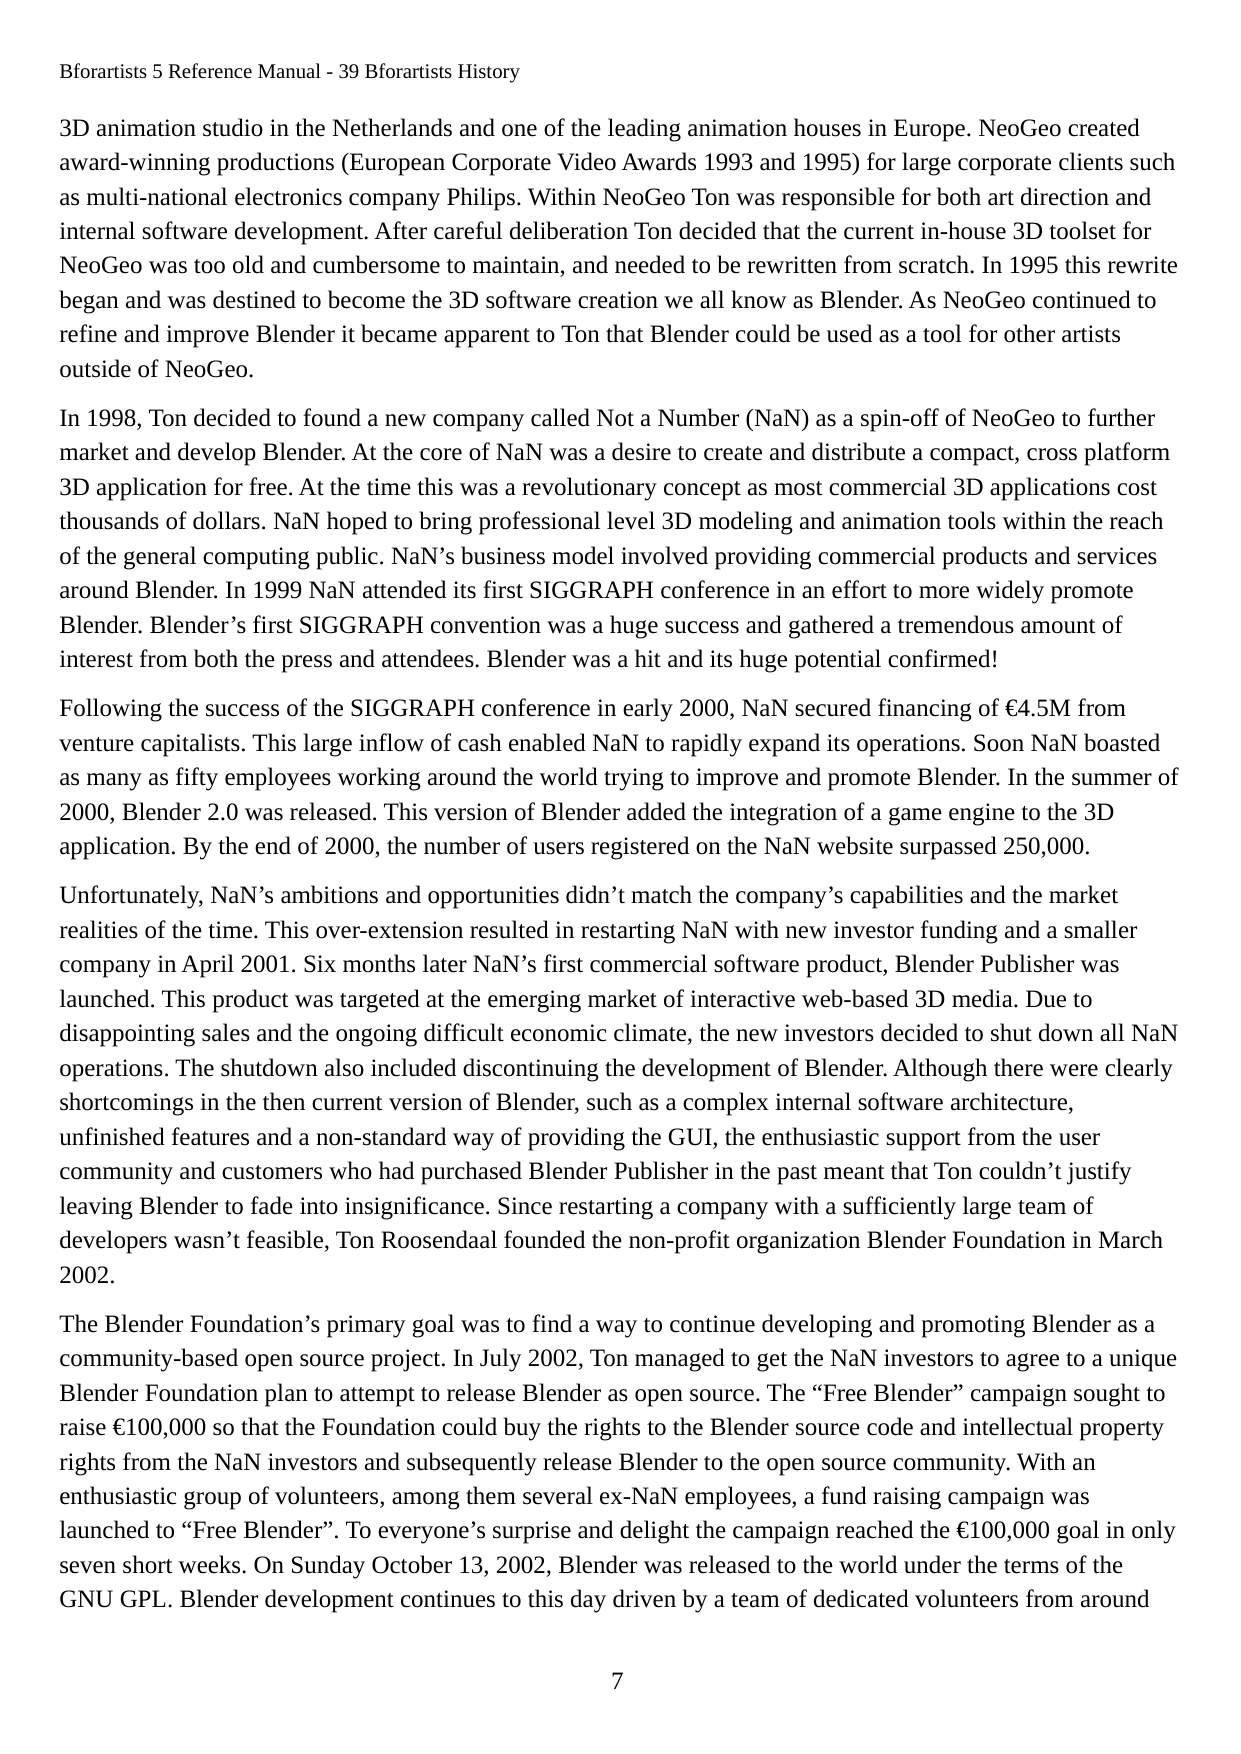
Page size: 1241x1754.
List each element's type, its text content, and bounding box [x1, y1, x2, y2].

text 3D animation studio in the Netherlands and one of the leading animation houses in Europe. NeoGeo created award-winning productions (European Corporate Video Awards 1993 and 1995) for large corporate clients such as multi-national electronics company Philips. Within NeoGeo Ton was responsible for both art direction and internal software development. After careful deliberation Ton decided that the current in-house 3D toolset for NeoGeo was too old and cumbersome to maintain, and needed to be rewritten from scratch. In 1995 this rewrite began and was destined to become the 3D software creation we all know as Blender. As NeoGeo continued to refine and improve Blender it became apparent to Ton that Blender could be used as a tool for other artists outside of NeoGeo. [59, 113, 1181, 383]
text The Blender Foundation’s primary goal was to find a way to continue developing and promoting Blender as a community-based open source project. In July 2002, Ton managed to get the NaN investors to agree to a unique Blender Foundation plan to attempt to release Blender as open source. The “Free Blender” campaign sought to raise €100,000 so that the Foundation could buy the rights to the Blender source code and intellectual property rights from the NaN investors and subsequently release Blender to the open source community. With an enthusiastic group of volunteers, among them several ex-NaN employees, a fund raising campaign was launched to “Free Blender”. To everyone’s surprise and delight the campaign reached the €100,000 goal in only seven short weeks. On Sunday October 13, 2002, Blender was released to the world under the terms of the GNU GPL. Blender development continues to this day driven by a team of dedicated volunteers from around [59, 1309, 1181, 1613]
text In 1998, Ton decided to found a new company called Not a Number (NaN) as a spin-off of NeoGeo to further market and develop Blender. At the core of NaN was a desire to create and distribute a compact, cross platform 3D application for free. At the time this was a revolutionary concept as most commercial 3D applications cost thousands of dollars. NaN hoped to bring professional level 3D modeling and animation tools within the reach of the general computing public. NaN’s business model involved providing commercial products and services around Blender. In 1999 NaN attended its first SIGGRAPH conference in an effort to more widely promote Blender. Blender’s first SIGGRAPH convention was a huge success and gathered a tremendous amount of interest from both the press and attendees. Blender was a hit and its huge potential confirmed! [59, 403, 1181, 673]
text Unfortunately, NaN’s ambitions and opportunities didn’t match the company’s capabilities and the market realities of the time. This over-extension resulted in restarting NaN with new investor funding and a smaller company in April 2001. Six months later NaN’s first commercial software product, Blender Publisher was launched. This product was targeted at the emerging market of interactive web-based 3D media. Due to disappointing sales and the ongoing difficult economic climate, the new investors decided to shut down all NaN operations. The shutdown also included discontinuing the development of Blender. Although there were clearly shortcomings in the then current version of Blender, such as a complex internal software architecture, unfinished features and a non-standard way of providing the GUI, the enthusiastic support from the user community and customers who had purchased Blender Publisher in the past meant that Ton couldn’t justify leaving Blender to fade into insignificance. Since restarting a company with a sufficiently large team of developers wasn’t feasible, Ton Roosendaal founded the non-profit organization Blender Foundation in March 2002. [59, 880, 1181, 1288]
text Following the success of the SIGGRAPH conference in early 2000, NaN secured financing of €4.5M from venture capitalists. This large inflow of cash enabled NaN to rapidly expand its operations. Soon NaN boasted as many as fifty employees working around the world trying to improve and promote Blender. In the summer of 2000, Blender 2.0 was released. This version of Blender added the integration of a game engine to the 3D application. By the end of 2000, the number of users registered on the NaN website surpassed 250,000. [59, 693, 1181, 860]
